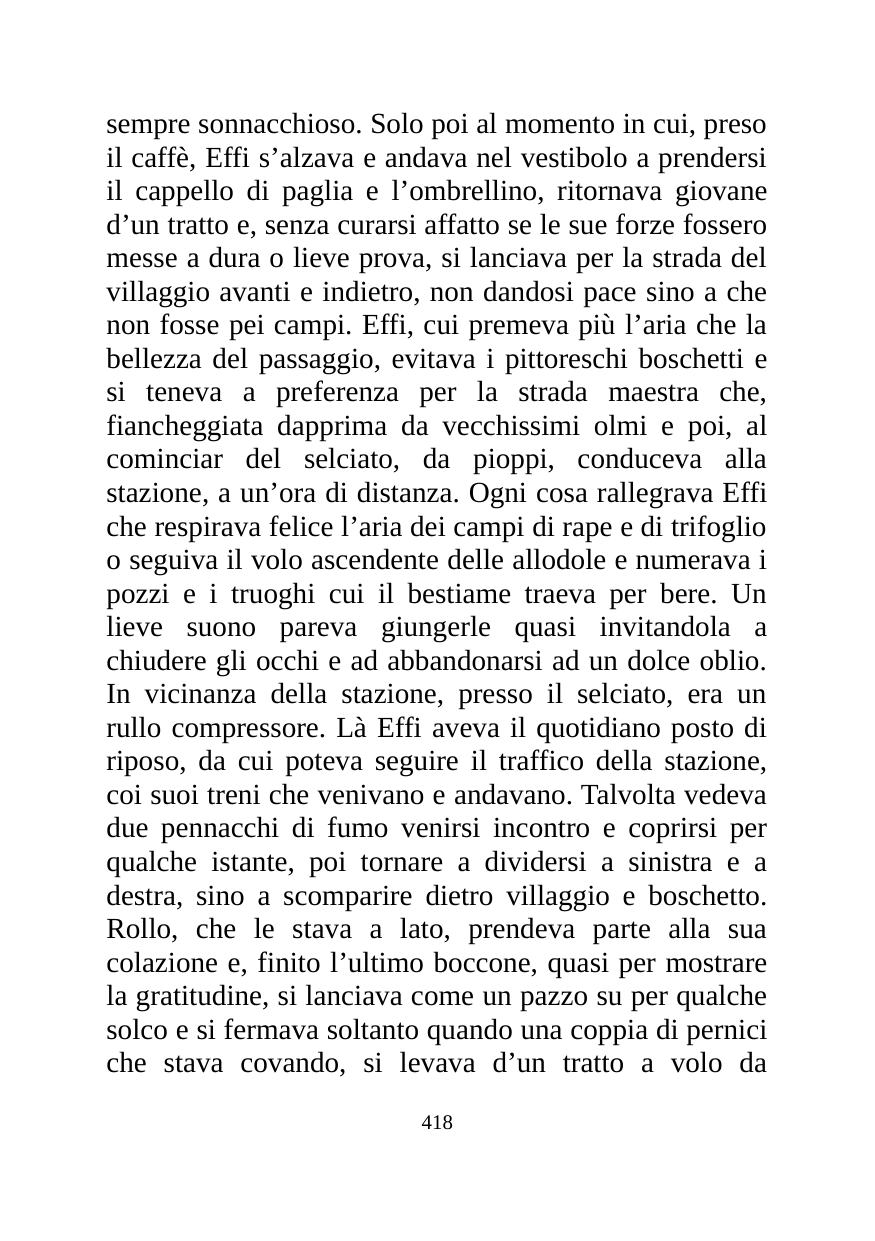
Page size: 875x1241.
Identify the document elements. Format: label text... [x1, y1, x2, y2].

text sempre sonnacchioso. Solo poi al momento in cui, preso il caffè, Effi s’alzava e andava nel vestibolo a prendersi il cappello di paglia e l’ombrellino, ritornava giovane d’un tratto e, senza curarsi affatto se le sue forze fossero messe a dura o lieve prova, si lanciava per la strada del villaggio avanti e indietro, non dandosi pace sino a che non fosse pei campi. Effi, cui premeva più l’aria che la bellezza del passaggio, evitava i pittoreschi boschetti e si teneva a preferenza per la strada maestra che, fiancheggiata dapprima da vecchissimi olmi e poi, al cominciar del selciato, da pioppi, conduceva alla stazione, a un’ora di distanza. Ogni cosa rallegrava Effi che respirava felice l’aria dei campi di rape e di trifoglio o seguiva il volo ascendente delle allodole e numerava i pozzi e i truoghi cui il bestiame traeva per bere. Un lieve suono pareva giungerle quasi invitandola a chiudere gli occhi e ad abbandonarsi ad un dolce oblio. In vicinanza della stazione, presso il selciato, era un rullo compressore. Là Effi aveva il quotidiano posto di riposo, da cui poteva seguire il traffico della stazione, coi suoi treni che venivano e andavano. Talvolta vedeva due pennacchi di fumo venirsi incontro e coprirsi per qualche istante, poi tornare a dividersi a sinistra e a destra, sino a scomparire dietro villaggio e boschetto. Rollo, che le stava a lato, prendeva parte alla sua colazione e, finito l’ultimo boccone, quasi per mostrare la gratitudine, si lanciava come un pazzo su per qualche solco e si fermava soltanto quando una coppia di pernici che stava covando, si levava d’un tratto a volo da [106, 106, 768, 1079]
